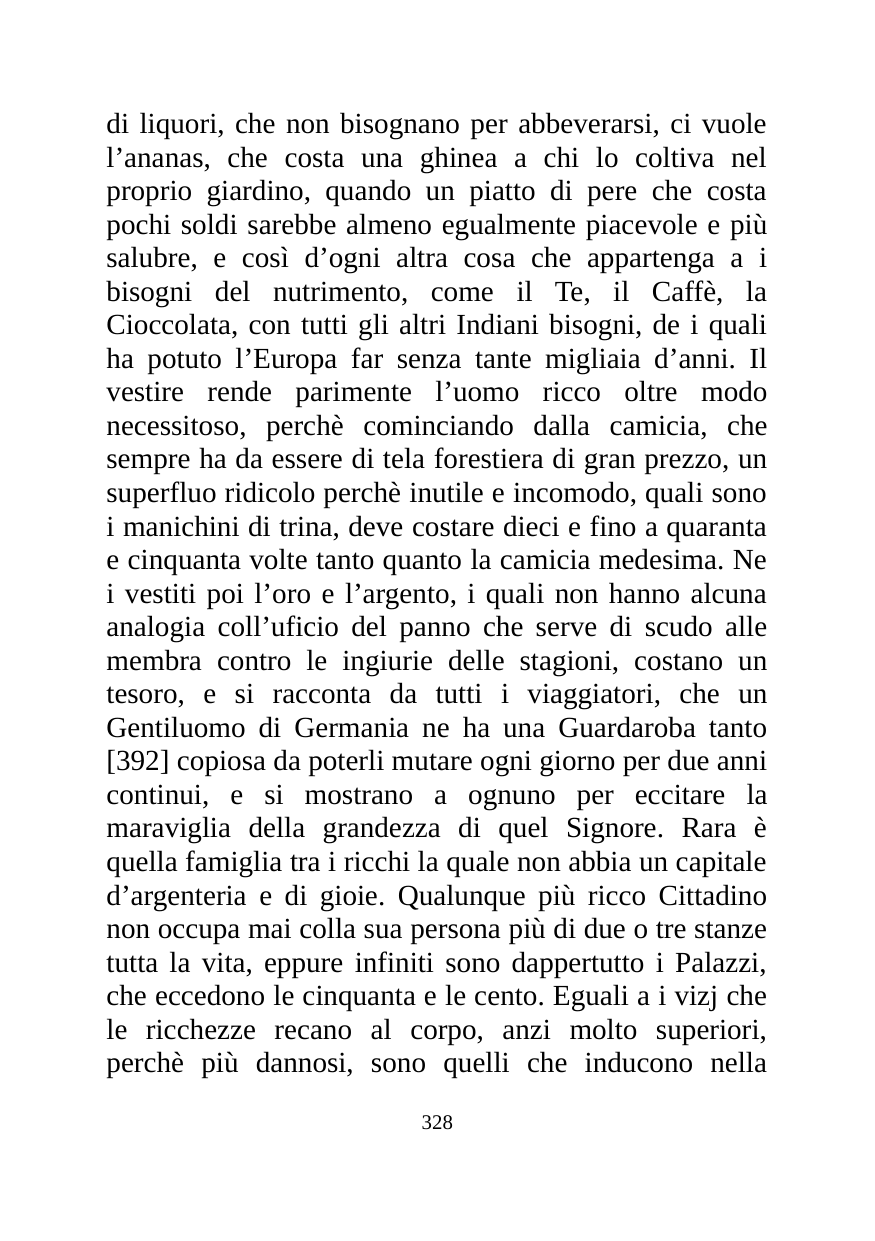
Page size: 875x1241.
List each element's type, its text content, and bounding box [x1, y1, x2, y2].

text di liquori, che non bisognano per abbeverarsi, ci vuole l’ananas, che costa una ghinea a chi lo coltiva nel proprio giardino, quando un piatto di pere che costa pochi soldi sarebbe almeno egualmente piacevole e più salubre, e così d’ogni altra cosa che appartenga a i bisogni del nutrimento, come il Te, il Caffè, la Cioccolata, con tutti gli altri Indiani bisogni, de i quali ha potuto l’Europa far senza tante migliaia d’anni. Il vestire rende parimente l’uomo ricco oltre modo necessitoso, perchè cominciando dalla camicia, che sempre ha da essere di tela forestiera di gran prezzo, un superfluo ridicolo perchè inutile e incomodo, quali sono i manichini di trina, deve costare dieci e fino a quaranta e cinquanta volte tanto quanto la camicia medesima. Ne i vestiti poi l’oro e l’argento, i quali non hanno alcuna analogia coll’uficio del panno che serve di scudo alle membra contro le ingiurie delle stagioni, costano un tesoro, e si racconta da tutti i viaggiatori, che un Gentiluomo di Germania ne ha una Guardaroba tanto [392] copiosa da poterli mutare ogni giorno per due anni continui, e si mostrano a ognuno per eccitare la maraviglia della grandezza di quel Signore. Rara è quella famiglia tra i ricchi la quale non abbia un capitale d’argenteria e di gioie. Qualunque più ricco Cittadino non occupa mai colla sua persona più di due o tre stanze tutta la vita, eppure infiniti sono dappertutto i Palazzi, che eccedono le cinquanta e le cento. Eguali a i vizj che le ricchezze recano al corpo, anzi molto superiori, perchè più dannosi, sono quelli che inducono nella [106, 106, 768, 1079]
